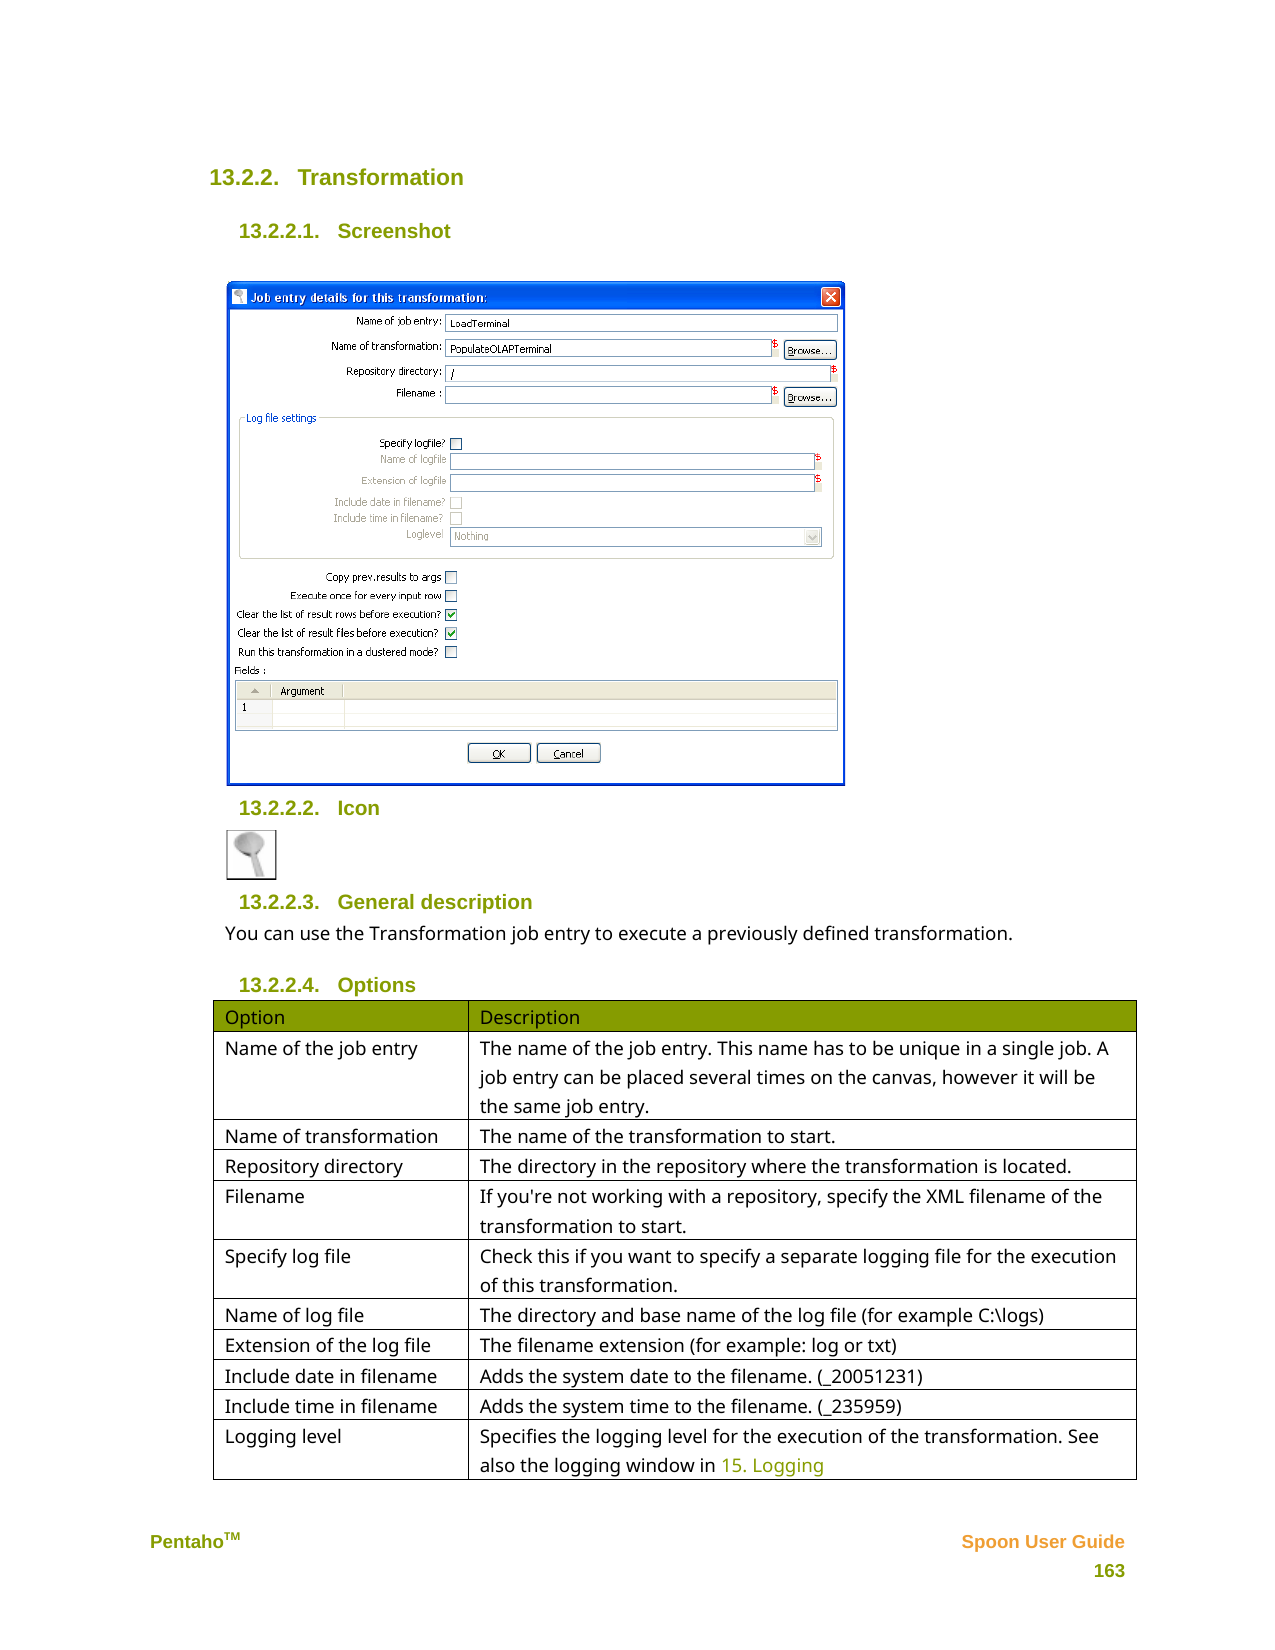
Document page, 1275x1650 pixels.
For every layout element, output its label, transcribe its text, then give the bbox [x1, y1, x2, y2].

table_cell Filename [214, 1181, 468, 1239]
table_cell Include date in filename [214, 1360, 468, 1389]
table_cell Adds the system time to the filename. (_235959) [469, 1390, 1136, 1419]
table_cell Include time in filename [214, 1390, 468, 1419]
subtitle General description [239, 887, 1125, 916]
table_cell The directory in the repository where the transformation is located. [469, 1150, 1136, 1179]
table_cell Repository directory [214, 1150, 468, 1179]
table_cell Extension of the log file [214, 1330, 468, 1359]
table_header Description [469, 1001, 1136, 1031]
table_cell The filename extension (for example: log or txt) [469, 1330, 1136, 1359]
table_cell Specifies the logging level for the execution of the transformation. See also the logging window in 15. Logging [469, 1420, 1136, 1478]
text You can use the Transformation job entry to execute a previously defined transformation. [225, 917, 1125, 946]
table_cell Name of log file [214, 1299, 468, 1328]
table_cell Name of transformation [214, 1120, 468, 1149]
subtitle Icon [239, 793, 1125, 822]
table_cell If you're not working with a repository, specify the XML filename of the transformation to start. [469, 1181, 1136, 1239]
subtitle Transformation [209, 157, 1125, 192]
table_cell Specify log file [214, 1240, 468, 1298]
table_cell Adds the system date to the filename. (_20051231) [469, 1360, 1136, 1389]
table_cell The directory and base name of the log file (for example C:\logs) [469, 1299, 1136, 1328]
table_cell Name of the job entry [214, 1032, 468, 1119]
subtitle Options [239, 965, 1125, 1000]
picture [226, 830, 277, 880]
table_cell The name of the job entry. This name has to be unique in a single job. A job entry can be placed several times on the canvas, however it will be the same job entry. [469, 1032, 1136, 1119]
table_cell Logging level [214, 1420, 468, 1478]
table_cell Check this if you want to specify a separate logging file for the execution of this transformation. [469, 1240, 1136, 1298]
subtitle Screenshot [239, 211, 1125, 246]
picture [226, 281, 846, 786]
table_cell The name of the transformation to start. [469, 1120, 1136, 1149]
table_header Option [214, 1001, 468, 1031]
